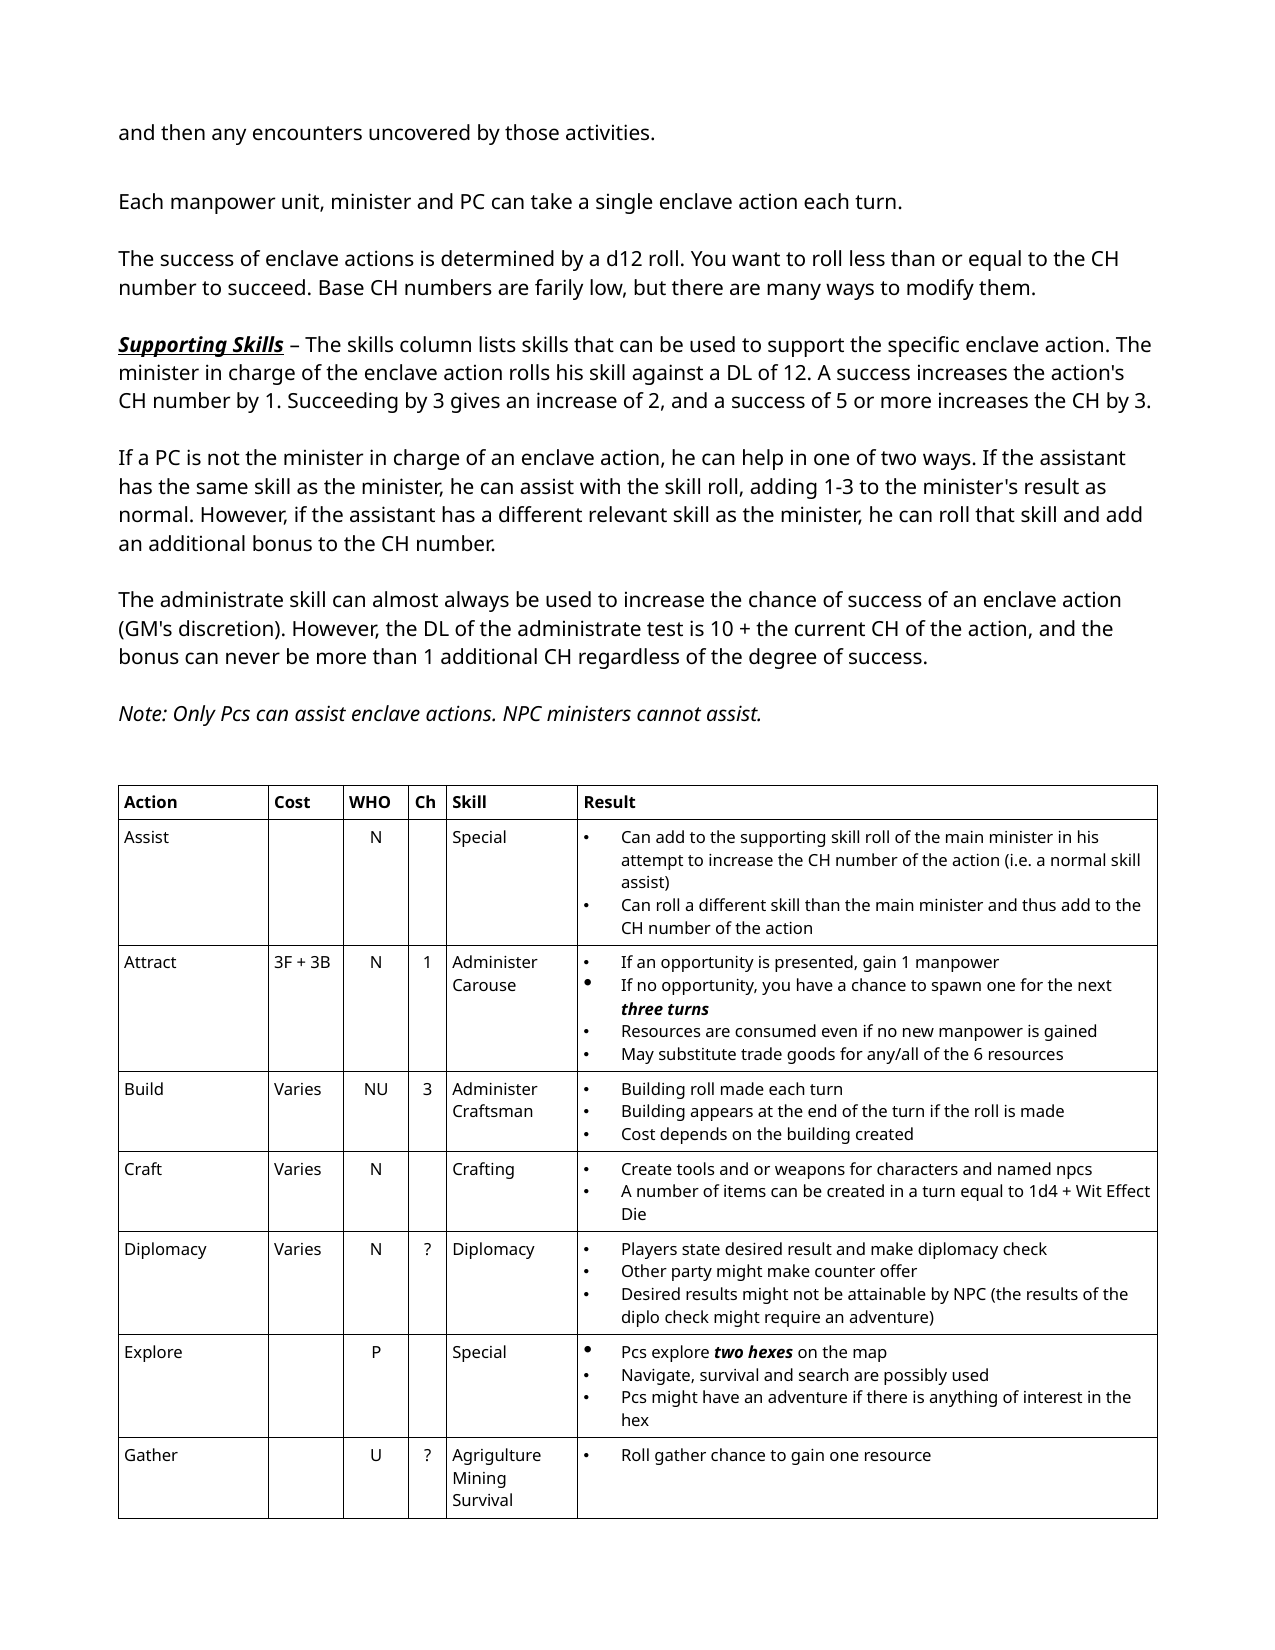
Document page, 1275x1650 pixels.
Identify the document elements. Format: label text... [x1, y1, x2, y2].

table_cell [409, 1335, 446, 1437]
table_cell Diplomacy [119, 1232, 268, 1334]
table_cell Diplomacy [447, 1232, 577, 1334]
text Note: Only Pcs can assist enclave actions. NPC ministers cannot assist. [118, 699, 1157, 728]
table_header Cost [269, 786, 343, 819]
table_cell If an opportunity is presented, gain 1 manpower If no opportunity, you have a chance to spawn one for the next three turns Resources are consumed even if no new manpower is gained May substitute trade goods for any/all of the 6 resources [578, 946, 1157, 1071]
table_cell Crafting [447, 1152, 577, 1231]
table_cell Attract [119, 946, 268, 1071]
table_header Action [119, 786, 268, 819]
table_cell Administer Craftsman [447, 1072, 577, 1151]
table_cell [269, 1438, 343, 1517]
table_cell ? [409, 1438, 446, 1517]
table_cell Building roll made each turn Building appears at the end of the turn if the roll is made Cost depends on the building created [578, 1072, 1157, 1151]
text Each manpower unit, minister and PC can take a single enclave action each turn. [118, 187, 1157, 216]
table_header Ch [409, 786, 446, 819]
table_cell [269, 820, 343, 945]
table_cell Varies [269, 1072, 343, 1151]
table_header Result [578, 786, 1157, 819]
table_header WHO [344, 786, 408, 819]
table_cell 3F + 3B [269, 946, 343, 1071]
table_cell Roll gather chance to gain one resource [578, 1438, 1157, 1517]
table_cell Administer Carouse [447, 946, 577, 1071]
table_cell Assist [119, 820, 268, 945]
table_cell Gather [119, 1438, 268, 1517]
table_cell P [344, 1335, 408, 1437]
text Supporting Skills – The skills column lists skills that can be used to support the specific enclave action. The minister in charge of the enclave action rolls his skill against a DL of 12. A success increases the action's CH number by 1. Succeeding by 3 gives an increase of 2, and a success of 5 or more increases the CH by 3. [118, 330, 1157, 415]
text If a PC is not the minister in charge of an enclave action, he can help in one of two ways. If the assistant has the same skill as the minister, he can assist with the skill roll, adding 1-3 to the minister's result as normal. However, if the assistant has a different relevant skill as the minister, he can roll that skill and add an additional bonus to the CH number. [118, 443, 1157, 557]
table_cell Special [447, 820, 577, 945]
table_cell U [344, 1438, 408, 1517]
table_cell Build [119, 1072, 268, 1151]
table_cell 3 [409, 1072, 446, 1151]
table_cell Players state desired result and make diplomacy check Other party might make counter offer Desired results might not be attainable by NPC (the results of the diplo check might require an adventure) [578, 1232, 1157, 1334]
table_cell Pcs explore two hexes on the map Navigate, survival and search are possibly used Pcs might have an adventure if there is anything of interest in the hex [578, 1335, 1157, 1437]
table_cell [269, 1335, 343, 1437]
table_cell N [344, 1232, 408, 1334]
table_cell [409, 1152, 446, 1231]
table_cell Explore [119, 1335, 268, 1437]
table_cell Create tools and or weapons for characters and named npcs A number of items can be created in a turn equal to 1d4 + Wit Effect Die [578, 1152, 1157, 1231]
table_cell 1 [409, 946, 446, 1071]
table_cell ? [409, 1232, 446, 1334]
text The administrate skill can almost always be used to increase the chance of success of an enclave action (GM's discretion). However, the DL of the administrate test is 10 + the current CH of the action, and the bonus can never be more than 1 additional CH regardless of the degree of success. [118, 586, 1157, 671]
table_cell Varies [269, 1152, 343, 1231]
table_cell N [344, 1152, 408, 1231]
table_header Skill [447, 786, 577, 819]
table_cell Agrigulture Mining Survival [447, 1438, 577, 1517]
table_cell NU [344, 1072, 408, 1151]
text and then any encounters uncovered by those activities. [118, 118, 1157, 147]
table_cell Special [447, 1335, 577, 1437]
table_cell Varies [269, 1232, 343, 1334]
table_cell [409, 820, 446, 945]
table_cell N [344, 820, 408, 945]
text The success of enclave actions is determined by a d12 roll. You want to roll less than or equal to the CH number to succeed. Base CH numbers are farily low, but there are many ways to modify them. [118, 244, 1157, 301]
table_cell Can add to the supporting skill roll of the main minister in his attempt to increase the CH number of the action (i.e. a normal skill assist) Can roll a different skill than the main minister and thus add to the CH number of the action [578, 820, 1157, 945]
table_cell N [344, 946, 408, 1071]
table_cell Craft [119, 1152, 268, 1231]
